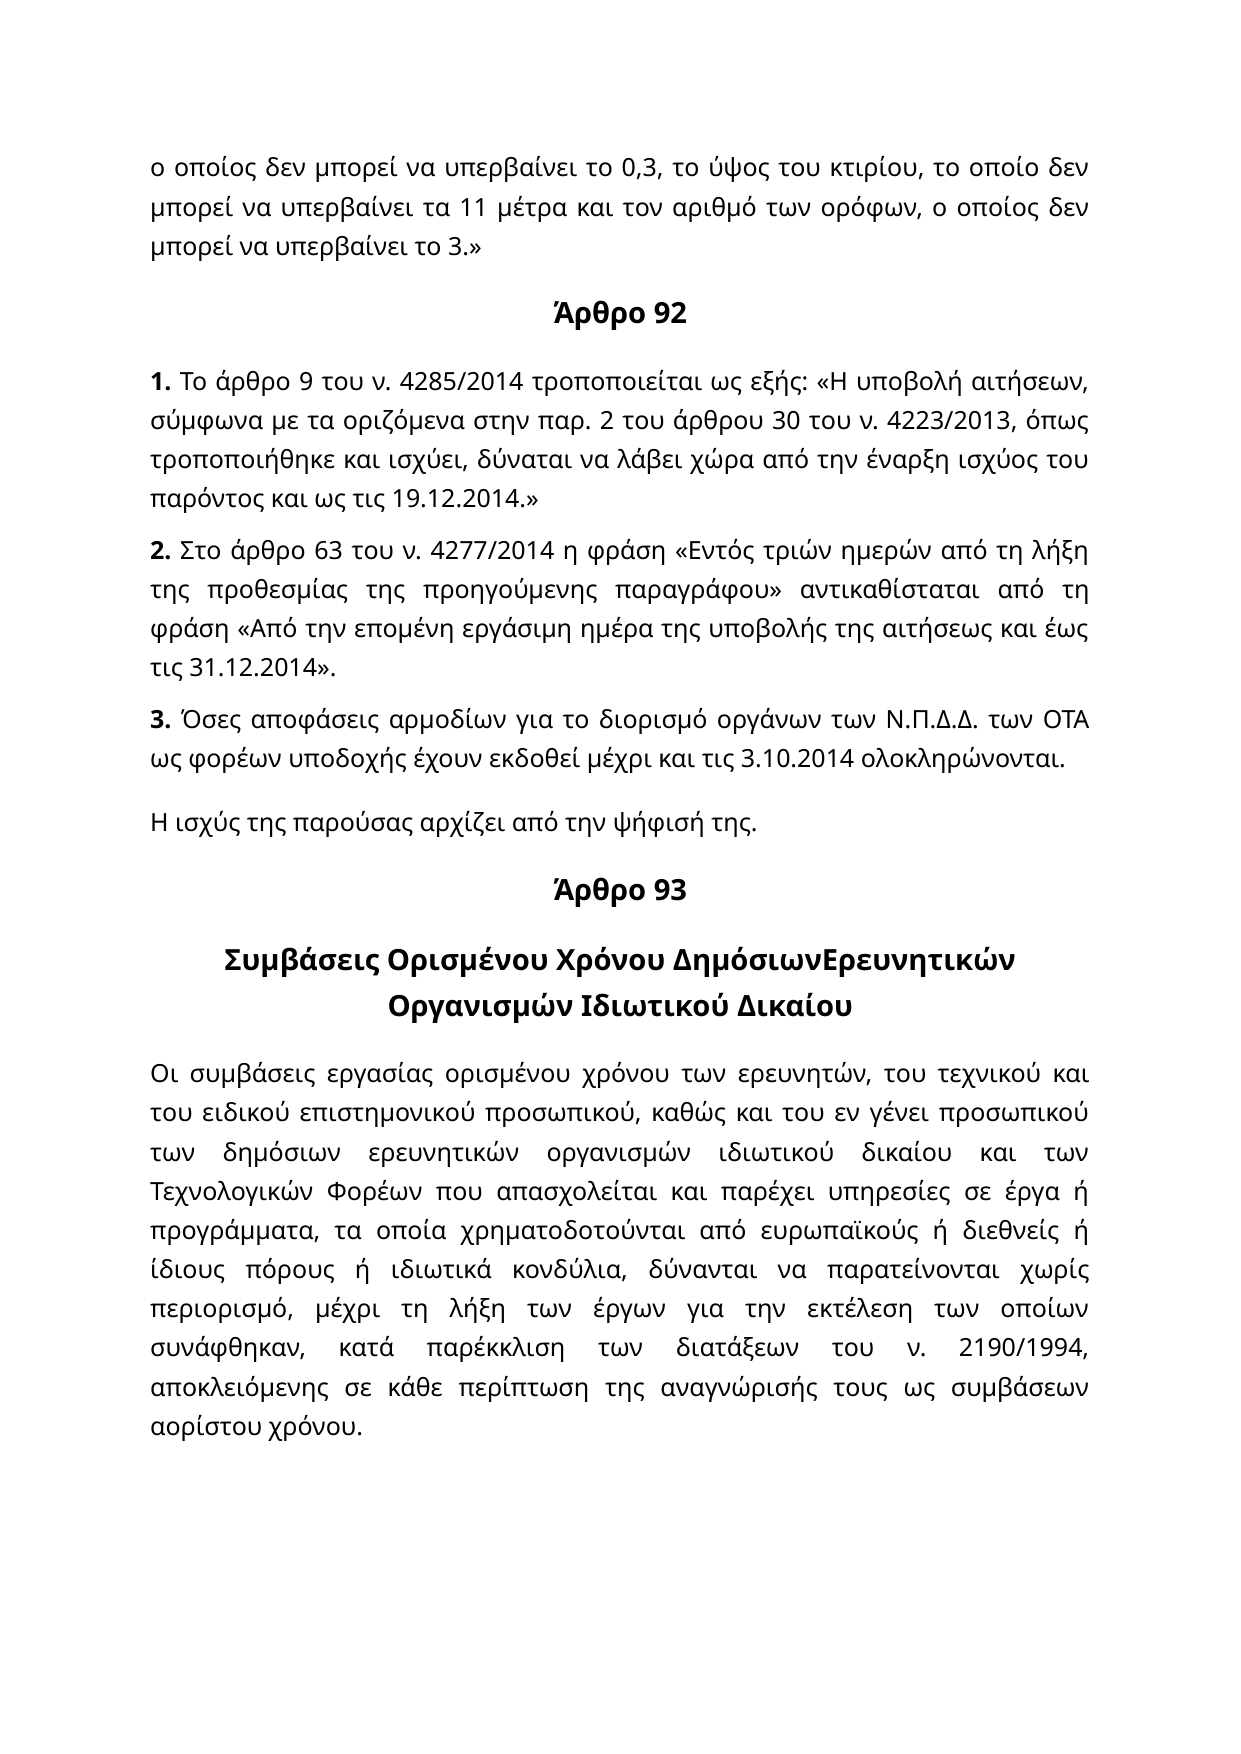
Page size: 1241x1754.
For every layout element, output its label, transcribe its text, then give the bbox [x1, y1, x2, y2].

text 2. Στο άρθρο 63 του ν. 4277/2014 η φράση «Εντός τριών ημερών από τη λήξη της προθεσμίας της προηγούμενης παραγράφου» αντικαθίσταται από τη φράση «Από την επομένη εργάσιμη ημέρα της υποβολής της αιτήσεως και έως τις 31.12.2014». [150, 532, 1090, 684]
text Οι συμβάσεις εργασίας ορισμένου χρόνου των ερευνητών, του τεχνικού και του ειδικού επιστημονικού προσωπικού, καθώς και του εν γένει προσωπικού των δημόσιων ερευνητικών οργανισμών ιδιωτικού δικαίου και των Τεχνολογικών Φορέων που απασχολείται και παρέχει υπηρεσίες σε έργα ή προγράμματα, τα οποία χρηματοδοτούνται από ευρωπαϊκούς ή διεθνείς ή ίδιους πόρους ή ιδιωτικά κονδύλια, δύνανται να παρατείνονται χωρίς περιορισμό, μέχρι τη λήξη των έργων για την εκτέλεση των οποίων συνάφθηκαν, κατά παρέκκλιση των διατάξεων του ν. 2190/1994, αποκλειόμενης σε κάθε περίπτωση της αναγνώρισής τους ως συμβάσεων αορίστου χρόνου. [150, 1056, 1090, 1442]
subtitle Άρθρο 93 [150, 869, 1090, 909]
text Η ισχύς της παρούσας αρχίζει από την ψήφισή της. [150, 805, 1090, 839]
subtitle Άρθρο 92 [150, 292, 1090, 332]
text 1. Το άρθρο 9 του ν. 4285/2014 τροποποιείται ως εξής: «Η υποβολή αιτήσεων, σύμφωνα με τα οριζόμενα στην παρ. 2 του άρθρου 30 του ν. 4223/2013, όπως τροποποιήθηκε και ισχύει, δύναται να λάβει χώρα από την έναρξη ισχύος του παρόντος και ως τις 19.12.2014.» [150, 363, 1090, 515]
subtitle Συμβάσεις Ορισμένου Χρόνου ΔημόσιωνΕρευνητικών Οργανισμών Ιδιωτικού Δικαίου [150, 939, 1090, 1025]
text 3. Όσες αποφάσεις αρμοδίων για το διορισμό οργάνων των Ν.Π.Δ.Δ. των ΟΤΑ ως φορέων υποδοχής έχουν εκδοθεί μέχρι και τις 3.10.2014 ολοκληρώνονται. [150, 701, 1090, 775]
text ο οποίος δεν μπορεί να υπερβαίνει το 0,3, το ύψος του κτιρίου, το οποίο δεν μπορεί να υπερβαίνει τα 11 μέτρα και τον αριθμό των ορόφων, ο οποίος δεν μπορεί να υπερβαίνει το 3.» [150, 150, 1090, 262]
